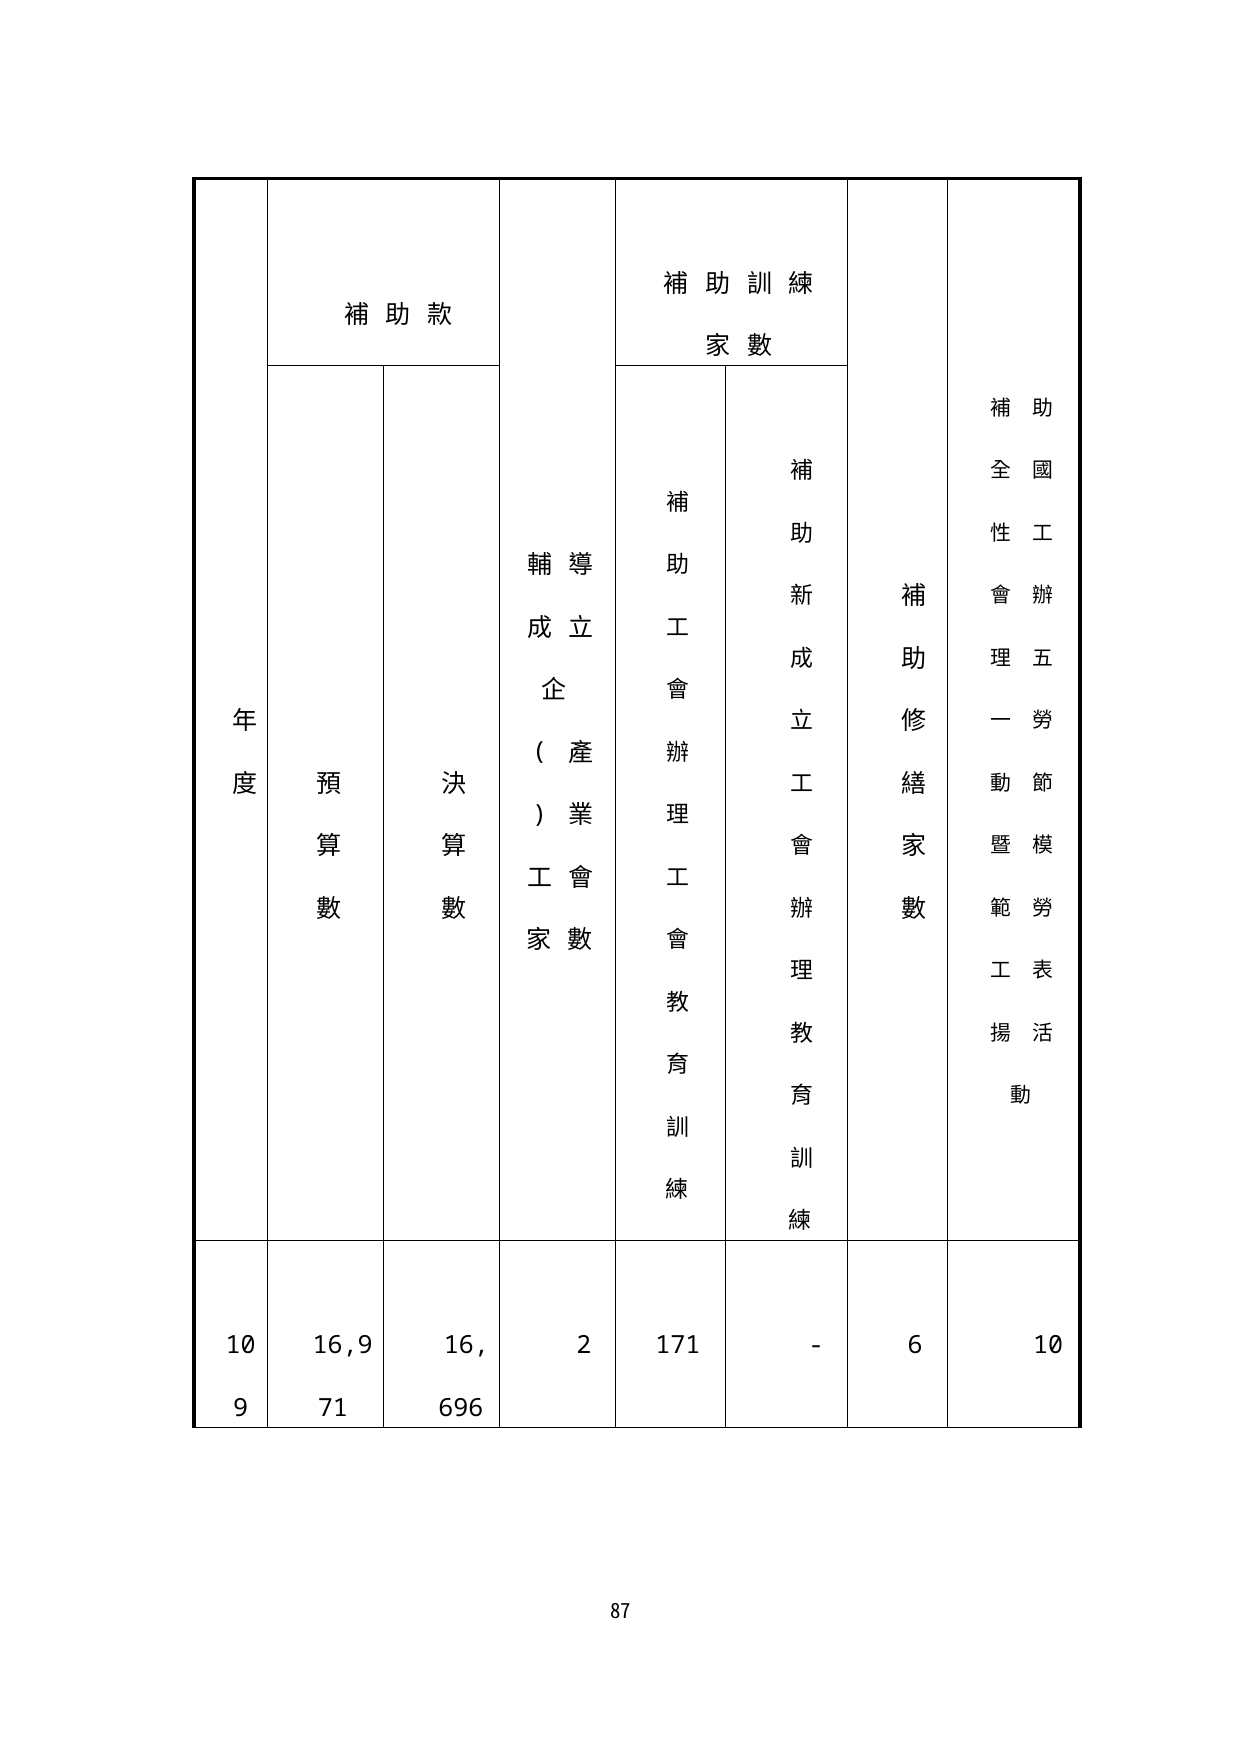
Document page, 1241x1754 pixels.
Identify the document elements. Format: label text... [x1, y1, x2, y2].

table_header 補助款 [268, 180, 499, 365]
table_header 輔導成立企(產)業工會家數 [500, 180, 615, 1240]
table_cell 決算數 [384, 366, 499, 1240]
table_cell 10 [948, 1241, 1078, 1427]
table_cell - [726, 1241, 847, 1427]
table_cell 補助工會辦理工會教育訓練 [616, 366, 725, 1240]
table_header 補助全國性工會辦理五一勞動節暨模範勞工表揚活動 [948, 180, 1078, 1240]
table_cell 171 [616, 1241, 725, 1427]
table_cell 16,971 [268, 1241, 383, 1427]
table_cell 109 [196, 1241, 267, 1427]
table_cell 16,696 [384, 1241, 499, 1427]
table_cell 6 [848, 1241, 947, 1427]
table_header 年度 [196, 180, 267, 1240]
table_cell 預算數 [268, 366, 383, 1240]
table_cell 2 [500, 1241, 615, 1427]
table_cell 補助新成立工會辦理教育訓練 [726, 366, 847, 1240]
table_header 補助修繕家數 [848, 180, 947, 1240]
table_header 補助訓練家數 [616, 180, 847, 365]
